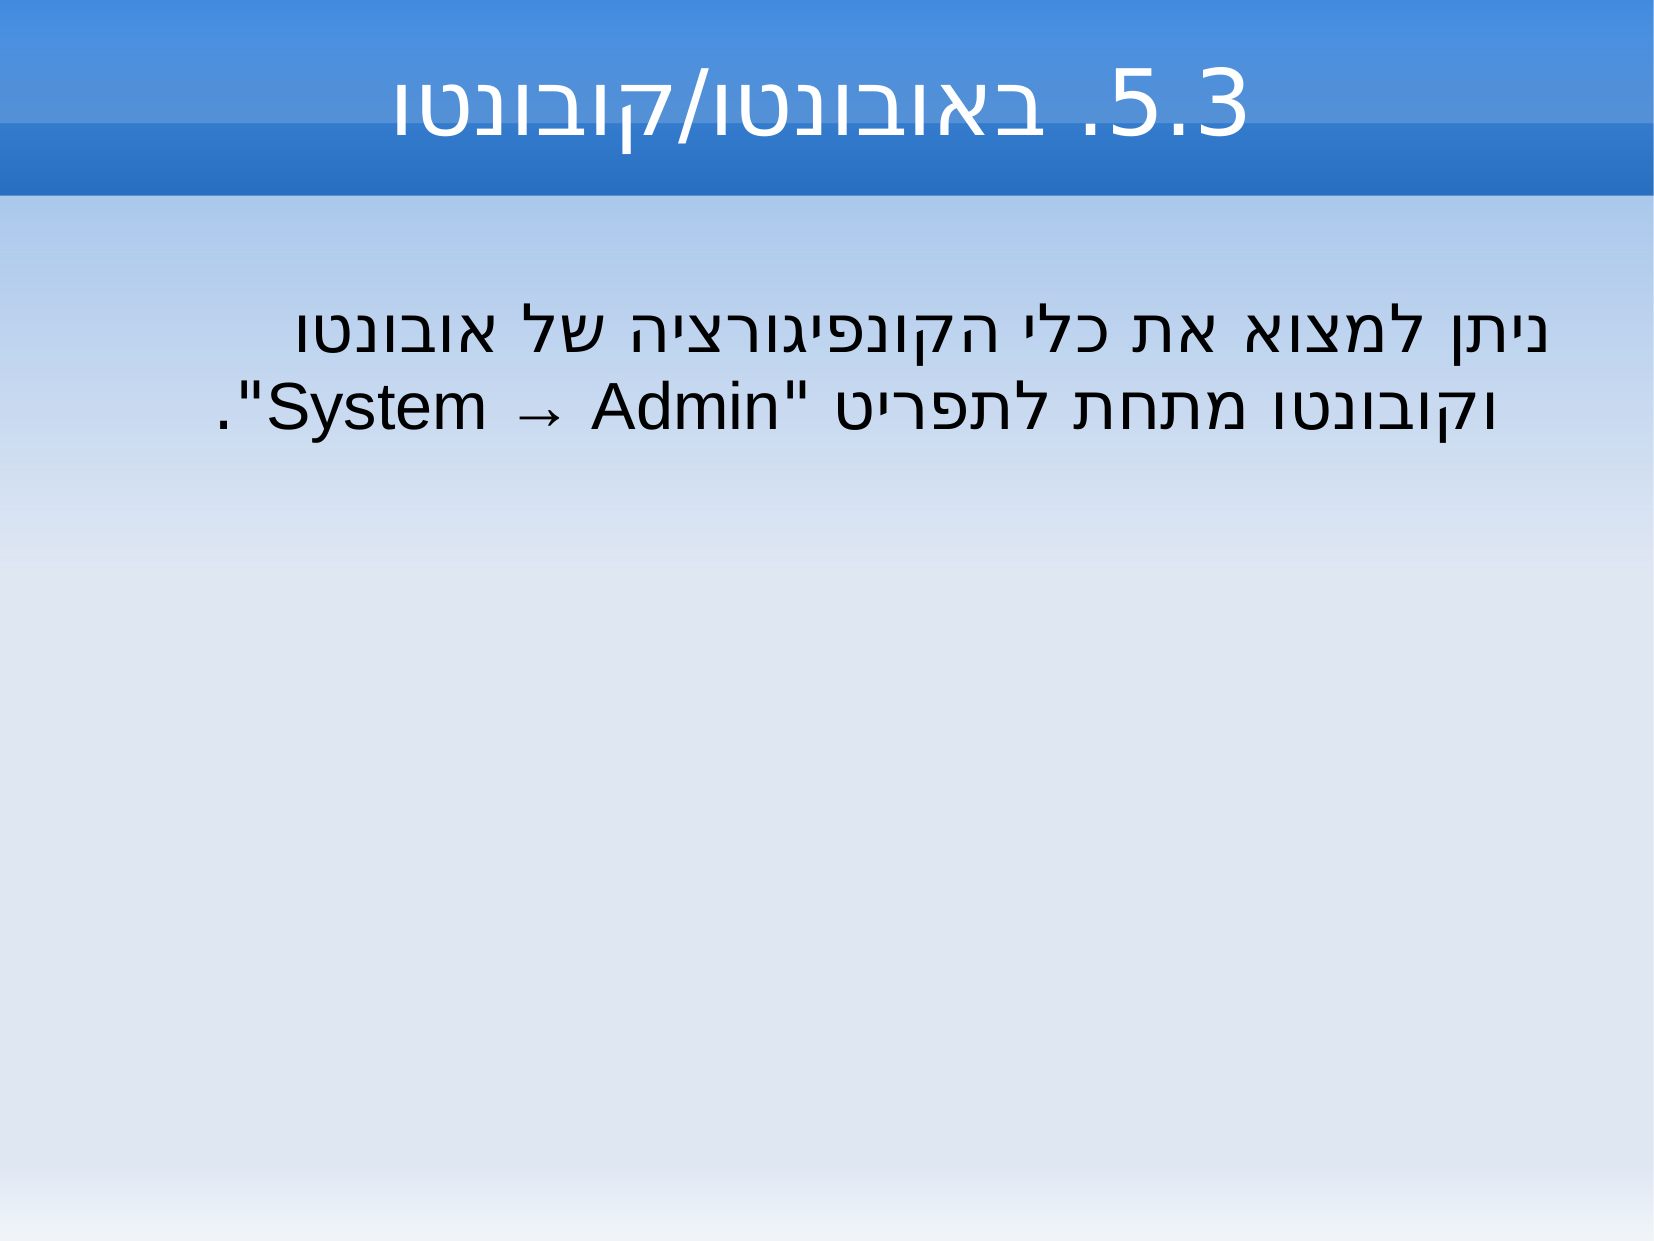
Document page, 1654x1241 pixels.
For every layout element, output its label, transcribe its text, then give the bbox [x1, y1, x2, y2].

list ניתן למצוא את כלי הקונפיגורציה של אובונטו וקובונטו מתחת לתפריט "System → Admin". [82, 290, 1571, 1094]
title 5.3. באובונטו/קובונטו [76, 7, 1565, 200]
picture [0, 0, 1654, 1241]
